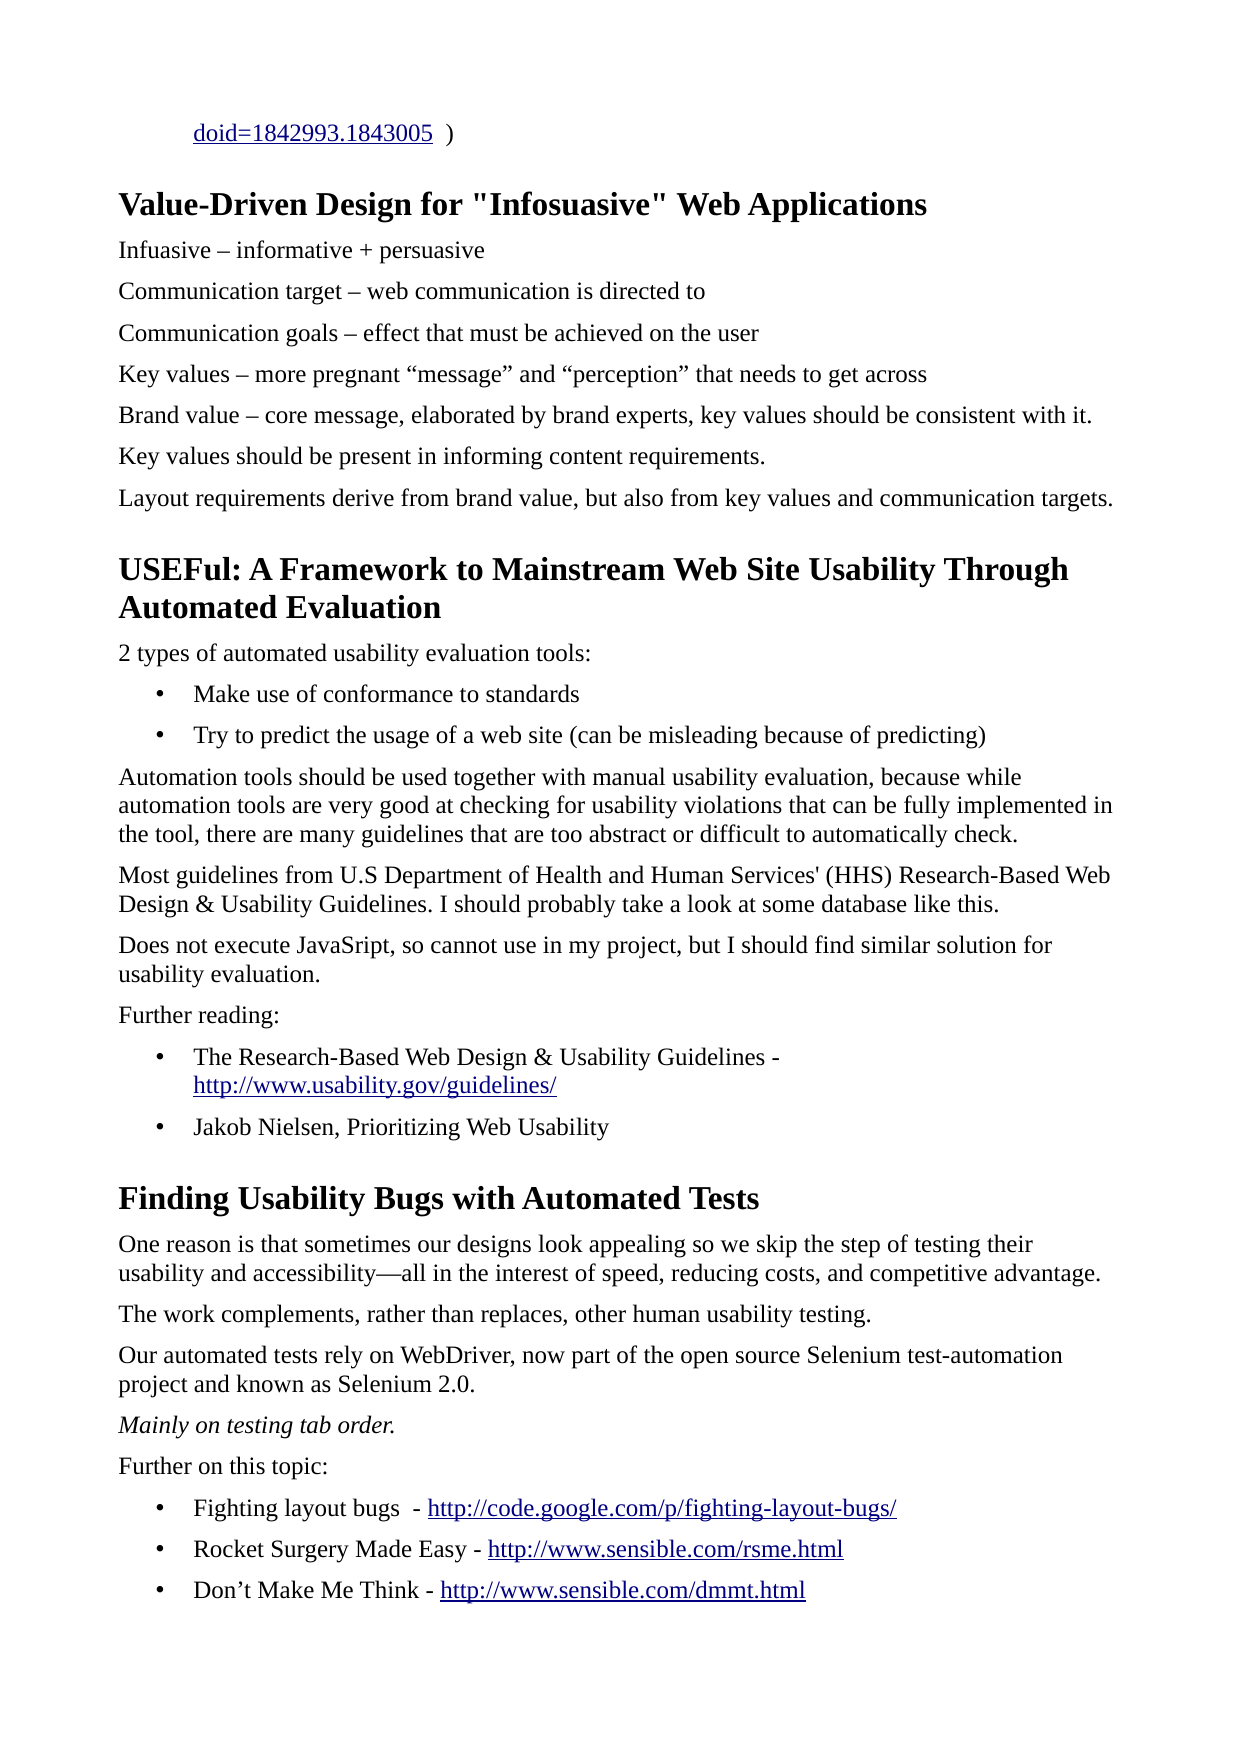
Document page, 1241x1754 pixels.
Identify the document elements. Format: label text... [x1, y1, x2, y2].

text Further on this topic: [118, 1451, 1122, 1480]
list Jakob Nielsen, Prioritizing Web Usability [156, 1112, 1122, 1141]
list Try to predict the usage of a web site (can be misleading because of predicting) [156, 721, 1122, 749]
text Layout requirements derive from brand value, but also from key values and communication targets. [118, 483, 1122, 511]
text 2 types of automated usability evaluation tools: [118, 638, 1122, 667]
text Does not execute JavaSript, so cannot use in my project, but I should find similar solution for usability evaluation. [118, 931, 1122, 988]
text Mainly on testing tab order. [118, 1410, 1122, 1439]
list Make use of conformance to standards [156, 679, 1122, 708]
text Further reading: [118, 1001, 1122, 1029]
subtitle Value-Driven Design for "Infosuasive" Web Applications [118, 184, 1122, 223]
text Communication goals – effect that must be achieved on the user [118, 318, 1122, 346]
text Most guidelines from U.S Department of Health and Human Services' (HHS) Research-Based Web Design & Usability Guidelines. I should probably take a look at some database like this. [118, 861, 1122, 918]
list doid=1842993.1843005 ) [156, 118, 1122, 147]
text Key values – more pregnant “message” and “perception” that needs to get across [118, 359, 1122, 388]
text Brand value – core message, elaborated by brand experts, key values should be consistent with it. [118, 400, 1122, 429]
text The work complements, rather than replaces, other human usability testing. [118, 1299, 1122, 1328]
list The Research-Based Web Design & Usability Guidelines - http://www.usability.gov/guidelines/ [156, 1042, 1122, 1099]
text Infuasive – informative + persuasive [118, 235, 1122, 264]
text Automation tools should be used together with manual usability evaluation, because while automation tools are very good at checking for usability violations that can be fully implemented in the tool, there are many guidelines that are too abstract or difficult to automatically check. [118, 762, 1122, 848]
subtitle Finding Usability Bugs with Automated Tests [118, 1178, 1122, 1216]
list Rocket Surgery Made Easy - http://www.sensible.com/rsme.html [156, 1534, 1122, 1563]
text Our automated tests rely on WebDriver, now part of the open source Selenium test-automation project and known as Selenium 2.0. [118, 1340, 1122, 1398]
subtitle USEFul: A Framework to Mainstream Web Site Usability Through Automated Evaluation [118, 549, 1122, 626]
list Fighting layout bugs - http://code.google.com/p/fighting-layout-bugs/ [156, 1493, 1122, 1521]
text One reason is that sometimes our designs look appealing so we skip the step of testing their usability and accessibility—all in the interest of speed, reducing costs, and competitive advantage. [118, 1229, 1122, 1286]
text Communication target – web communication is directed to [118, 276, 1122, 305]
list Don’t Make Me Think - http://www.sensible.com/dmmt.html [156, 1575, 1122, 1604]
text Key values should be present in informing content requirements. [118, 441, 1122, 470]
